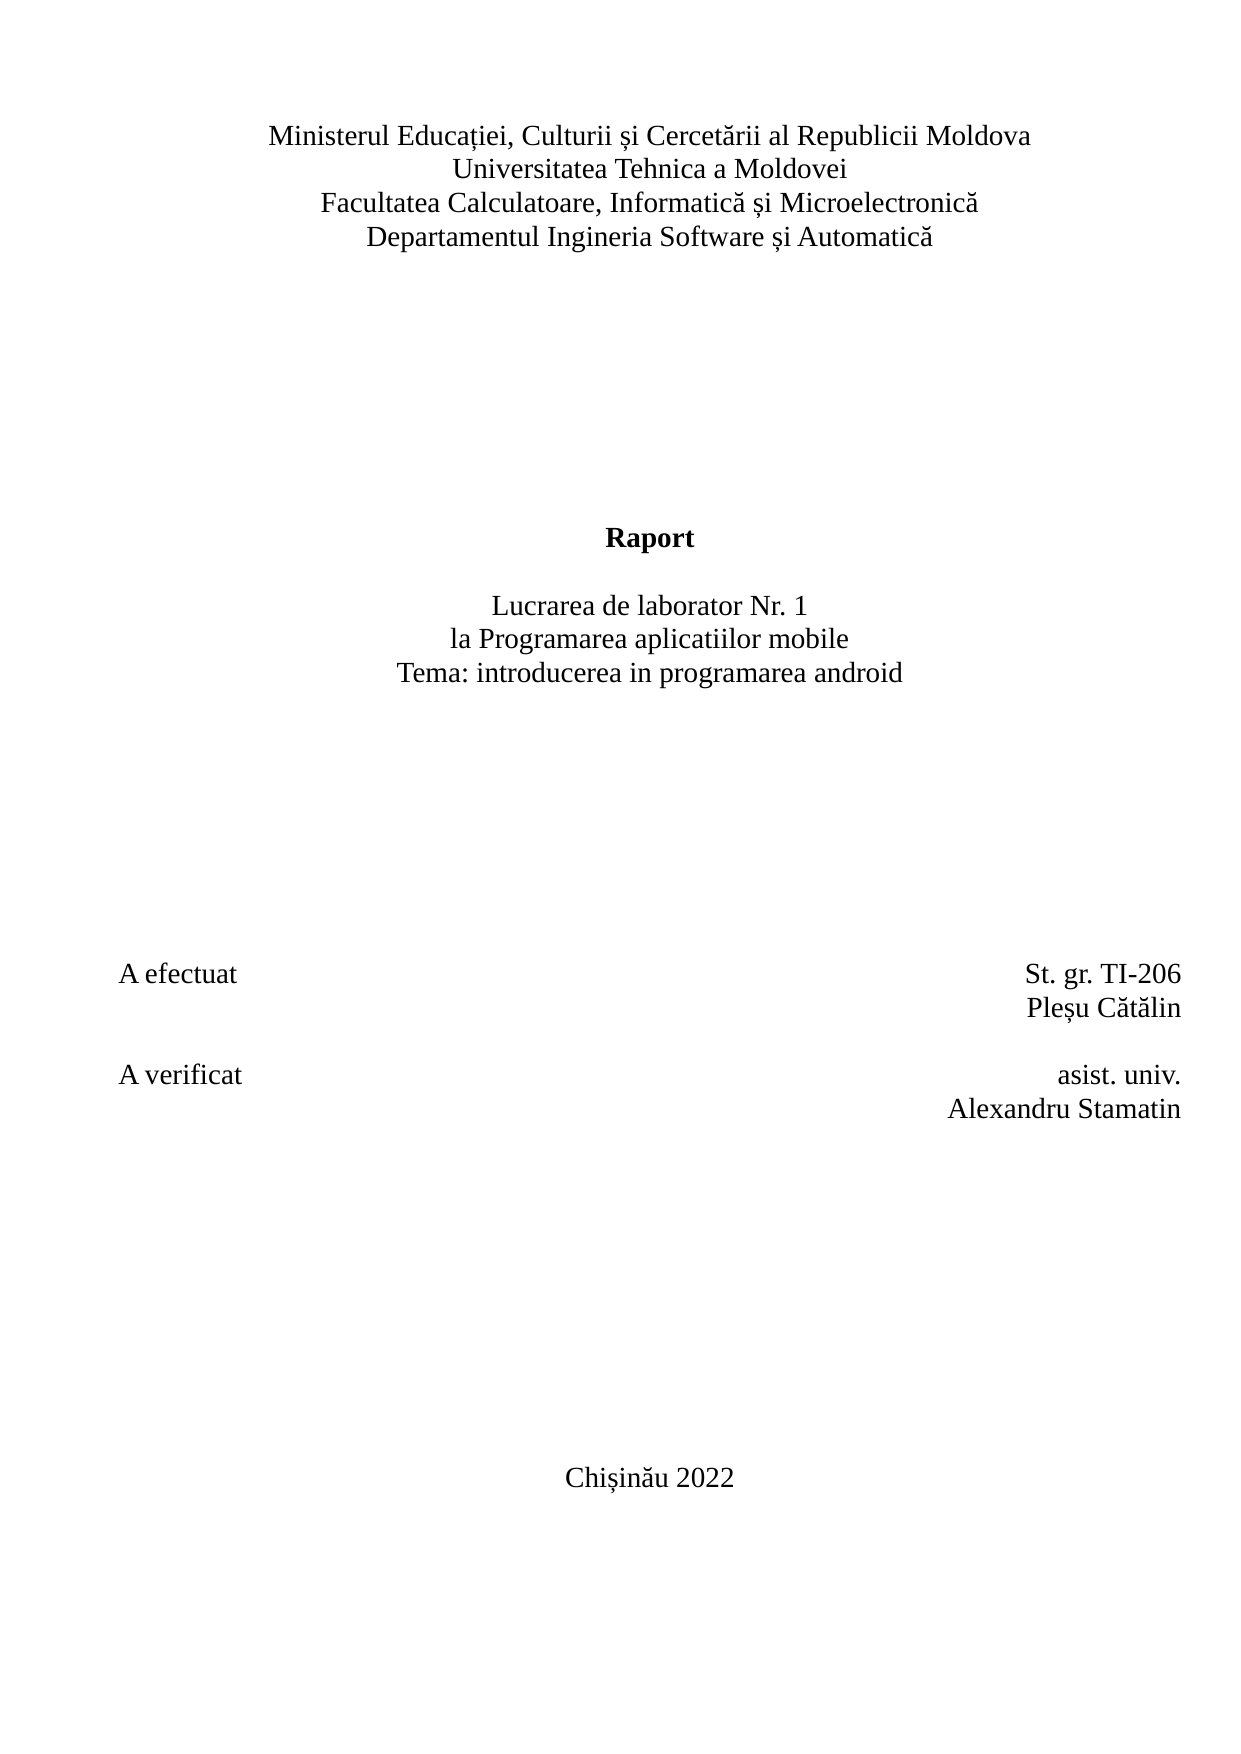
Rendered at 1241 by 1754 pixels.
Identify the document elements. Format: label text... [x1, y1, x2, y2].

text la Programarea aplicatiilor mobile [118, 621, 1181, 655]
text Tema: introducerea in programarea android [118, 655, 1181, 688]
table_cell asist. univ. Alexandru Stamatin [650, 1057, 1181, 1124]
table_header St. gr. TI-206 Pleșu Cătălin [650, 957, 1181, 1024]
text Ministerul Educației, Culturii și Cercetării al Republicii Moldova [118, 118, 1181, 152]
table_cell [118, 1024, 649, 1057]
text Lucrarea de laborator Nr. 1 [118, 588, 1181, 621]
table_cell [650, 1024, 1181, 1057]
table_header A efectuat [118, 957, 649, 1024]
text Universitatea Tehnica a Moldovei [118, 152, 1181, 185]
text Chișinău 2022 [118, 1460, 1181, 1493]
text Raport [118, 521, 1181, 554]
text Facultatea Calculatoare, Informatică și Microelectronică [118, 185, 1181, 219]
text Departamentul Ingineria Software și Automatică [118, 219, 1181, 252]
table_cell A verificat [118, 1057, 649, 1124]
